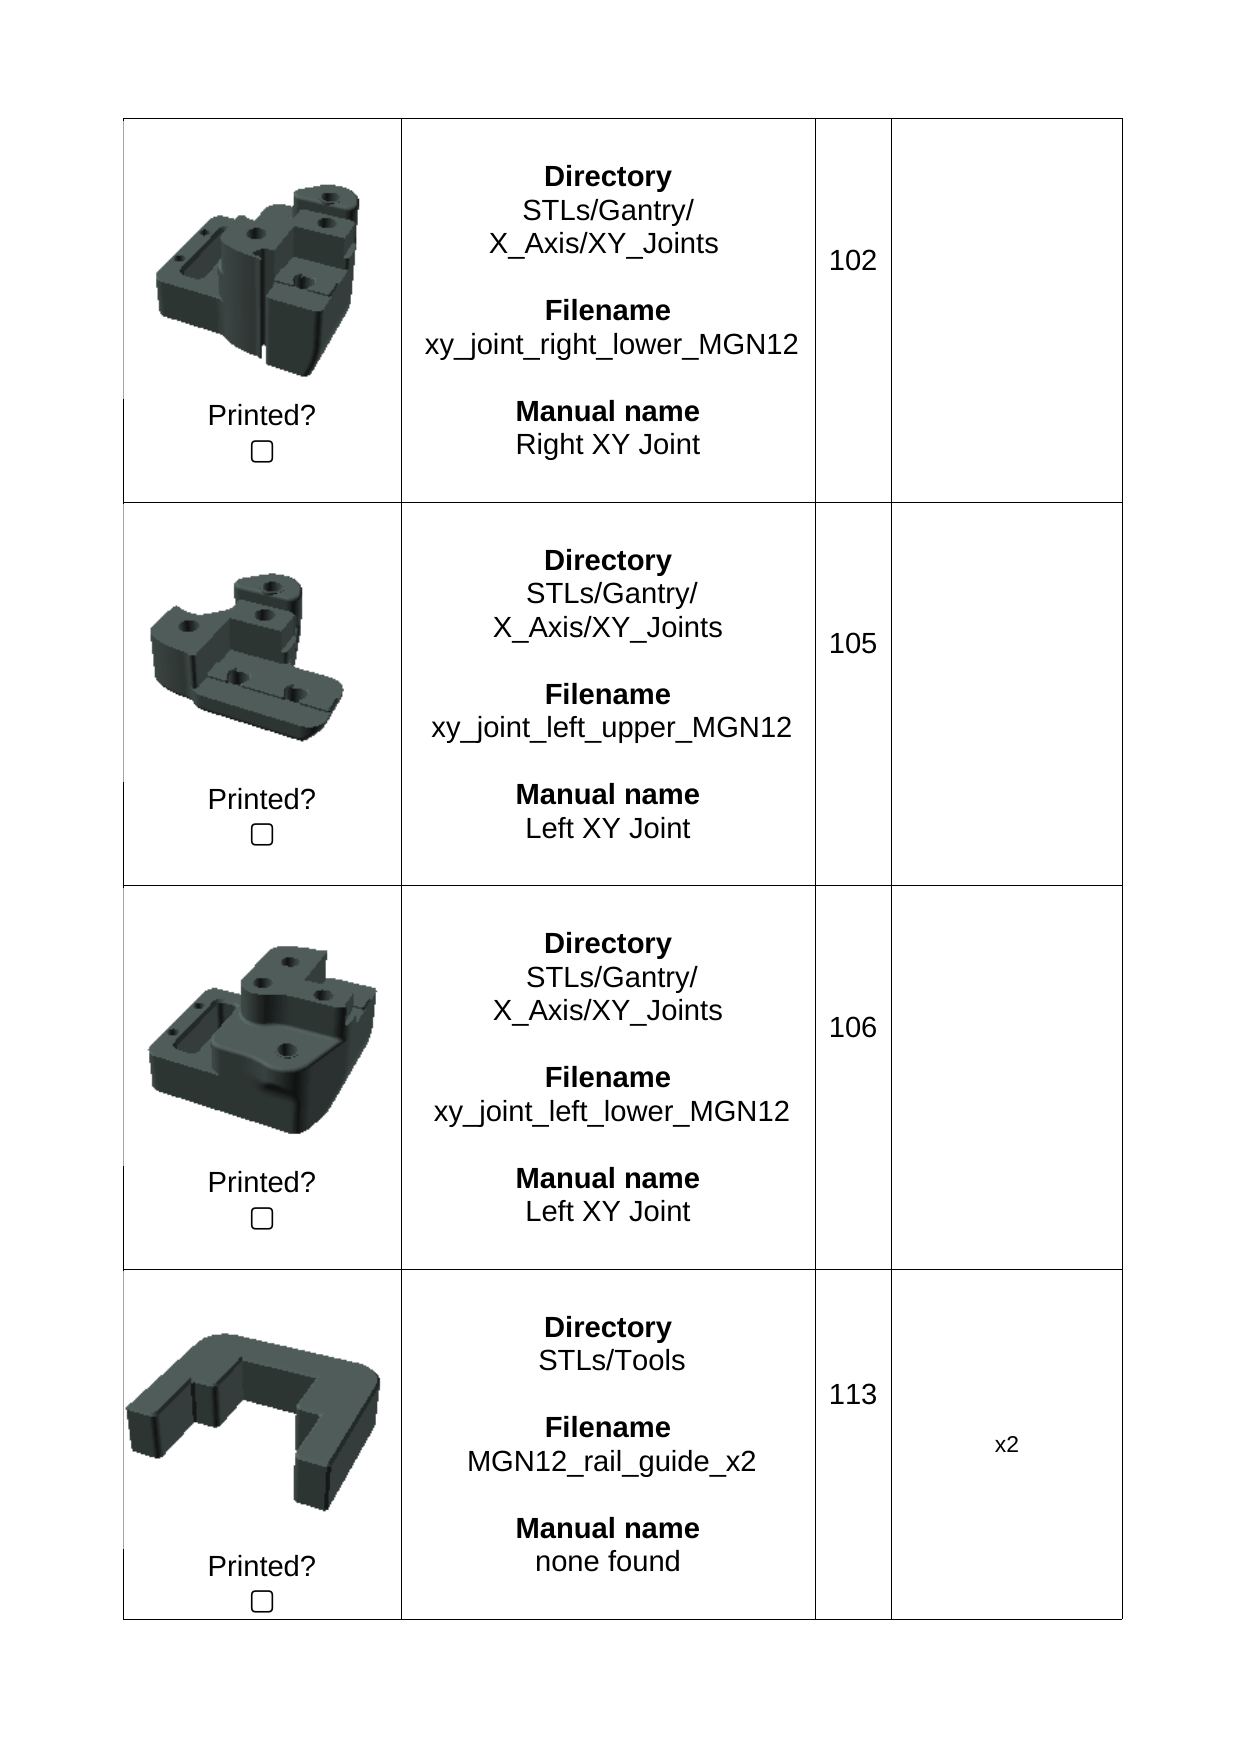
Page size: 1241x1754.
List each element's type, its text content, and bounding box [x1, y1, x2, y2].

picture [123, 888, 401, 1166]
table_cell [892, 503, 1122, 885]
table_cell Directory STLs/Gantry/ X_Axis/XY_Joints Filename xy_joint_left_upper_MGN12 Manual name Left XY Joint [402, 503, 815, 885]
table_cell Printed? ▢ [124, 1166, 401, 1269]
picture [123, 504, 401, 782]
table_cell [892, 119, 1122, 502]
table_cell 105 [816, 503, 891, 885]
table_cell Directory STLs/Gantry/ X_Axis/XY_Joints Filename xy_joint_right_lower_MGN12 Manual name Right XY Joint [402, 119, 815, 502]
table_cell Printed? ▢ [124, 1549, 401, 1619]
table_cell [892, 886, 1122, 1269]
table_cell x2 [892, 1270, 1122, 1619]
picture [123, 1271, 401, 1549]
table_cell Printed? ▢ [124, 782, 401, 885]
table_cell 102 [816, 119, 891, 502]
table_cell 106 [816, 886, 891, 1269]
table_cell 113 [816, 1270, 891, 1619]
picture [123, 121, 401, 399]
table_cell Printed? ▢ [124, 399, 401, 502]
table_cell Directory STLs/Gantry/ X_Axis/XY_Joints Filename xy_joint_left_lower_MGN12 Manual name Left XY Joint [402, 886, 815, 1269]
table_cell Directory STLs/Tools Filename MGN12_rail_guide_x2 Manual name none found [402, 1270, 815, 1619]
